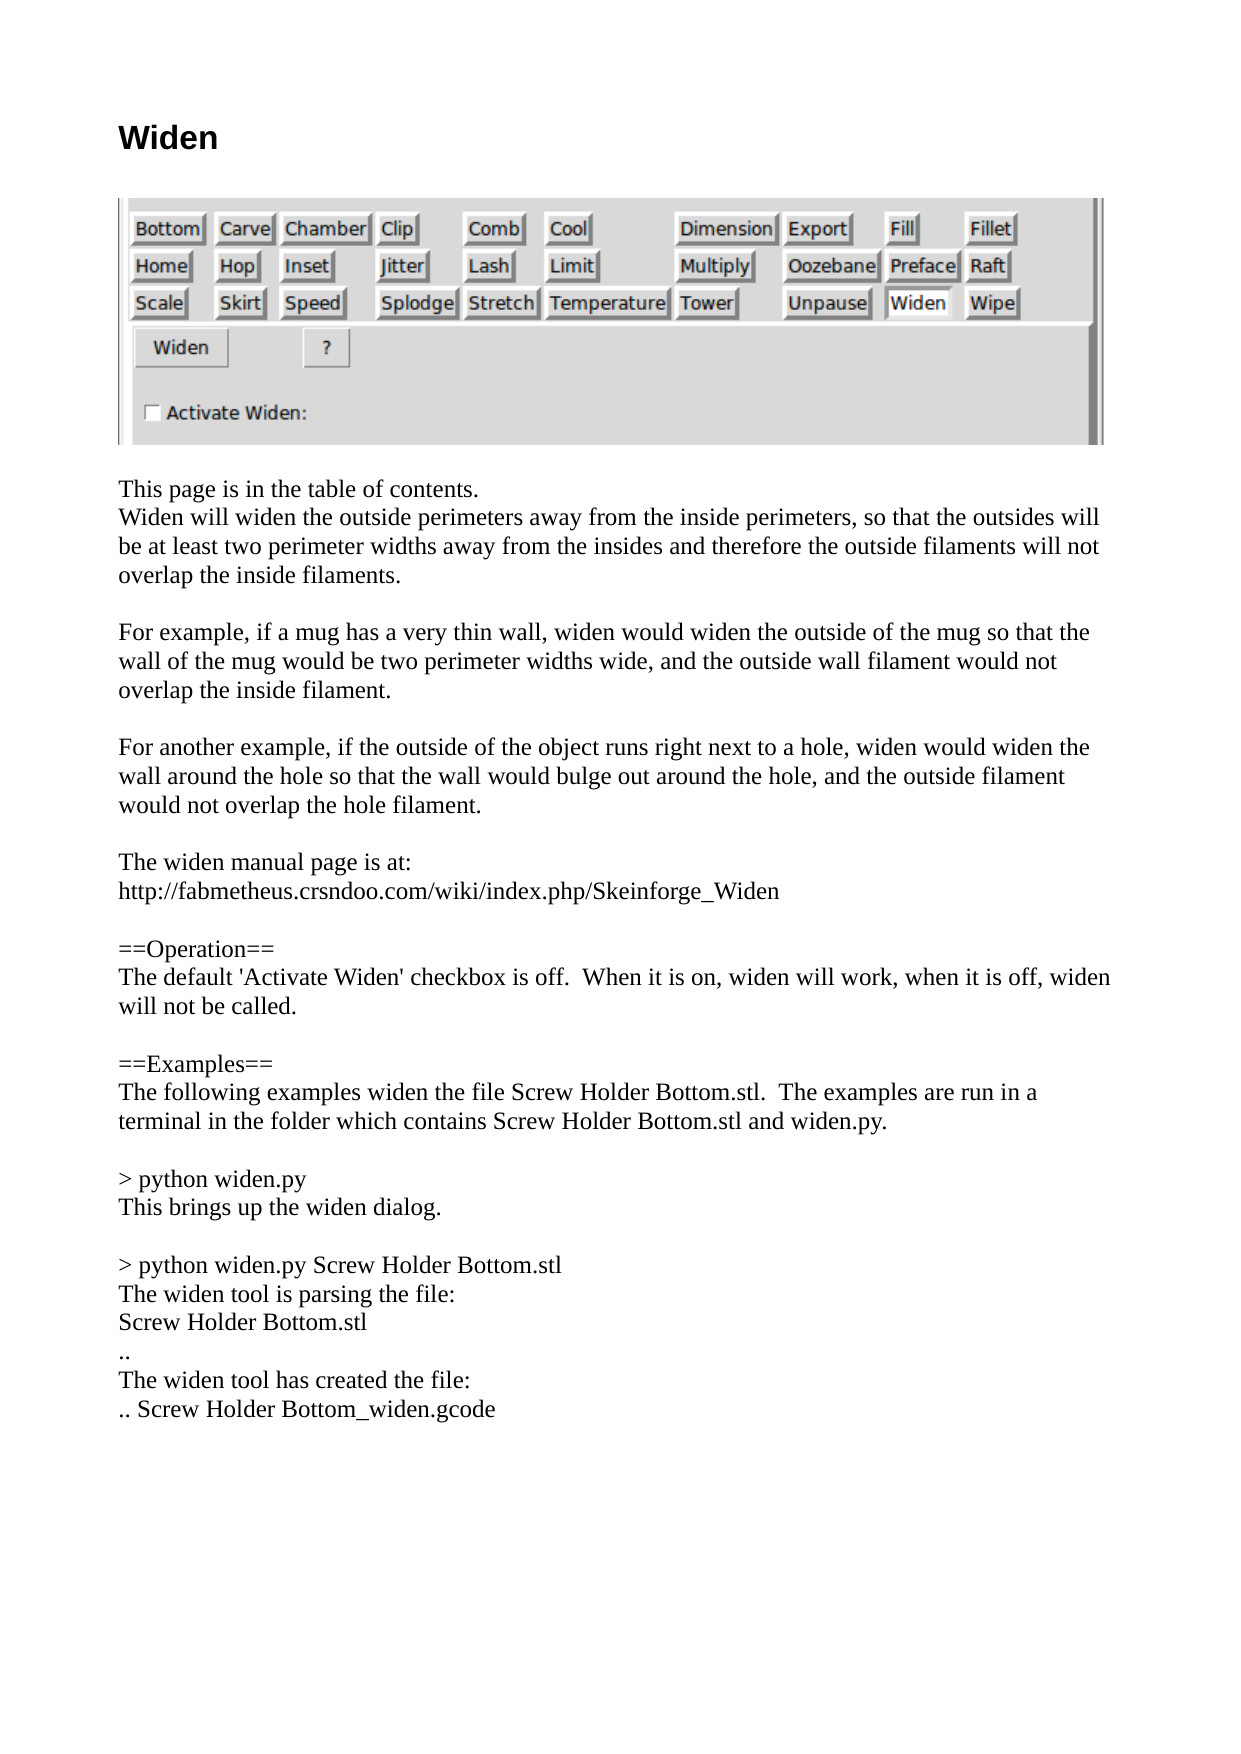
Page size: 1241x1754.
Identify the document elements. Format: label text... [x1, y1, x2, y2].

text The widen tool has created the file: [118, 1365, 1122, 1394]
text ==Operation== [118, 934, 1122, 962]
picture [118, 198, 1123, 445]
text This page is in the table of contents. [118, 474, 1122, 502]
text ==Examples== [118, 1049, 1122, 1077]
text The widen tool is parsing the file: [118, 1279, 1122, 1307]
text > python widen.py [118, 1164, 1122, 1192]
text For another example, if the outside of the object runs right next to a hole, widen would widen the wall around the hole so that the wall would bulge out around the hole, and the outside filament would not overlap the hole filament. [118, 732, 1122, 819]
text Screw Holder Bottom.stl [118, 1307, 1122, 1336]
text This brings up the widen dialog. [118, 1192, 1122, 1221]
text The default 'Activate Widen' checkbox is off. When it is on, widen will work, when it is off, widen will not be called. [118, 962, 1122, 1020]
text For example, if a mug has a very thin wall, widen would widen the outside of the mug so that the wall of the mug would be two perimeter widths wide, and the outside wall filament would not overlap the inside filament. [118, 617, 1122, 704]
text Widen will widen the outside perimeters away from the inside perimeters, so that the outsides will be at least two perimeter widths away from the insides and therefore the outside filaments will not overlap the inside filaments. [118, 502, 1122, 589]
text .. Screw Holder Bottom_widen.gcode [118, 1394, 1122, 1422]
text http://fabmetheus.crsndoo.com/wiki/index.php/Skeinforge_Widen [118, 876, 1122, 905]
text The widen manual page is at: [118, 847, 1122, 876]
text > python widen.py Screw Holder Bottom.stl [118, 1250, 1122, 1279]
subtitle Widen [118, 118, 1122, 157]
text The following examples widen the file Screw Holder Bottom.stl. The examples are run in a terminal in the folder which contains Screw Holder Bottom.stl and widen.py. [118, 1077, 1122, 1135]
text .. [118, 1336, 1122, 1365]
